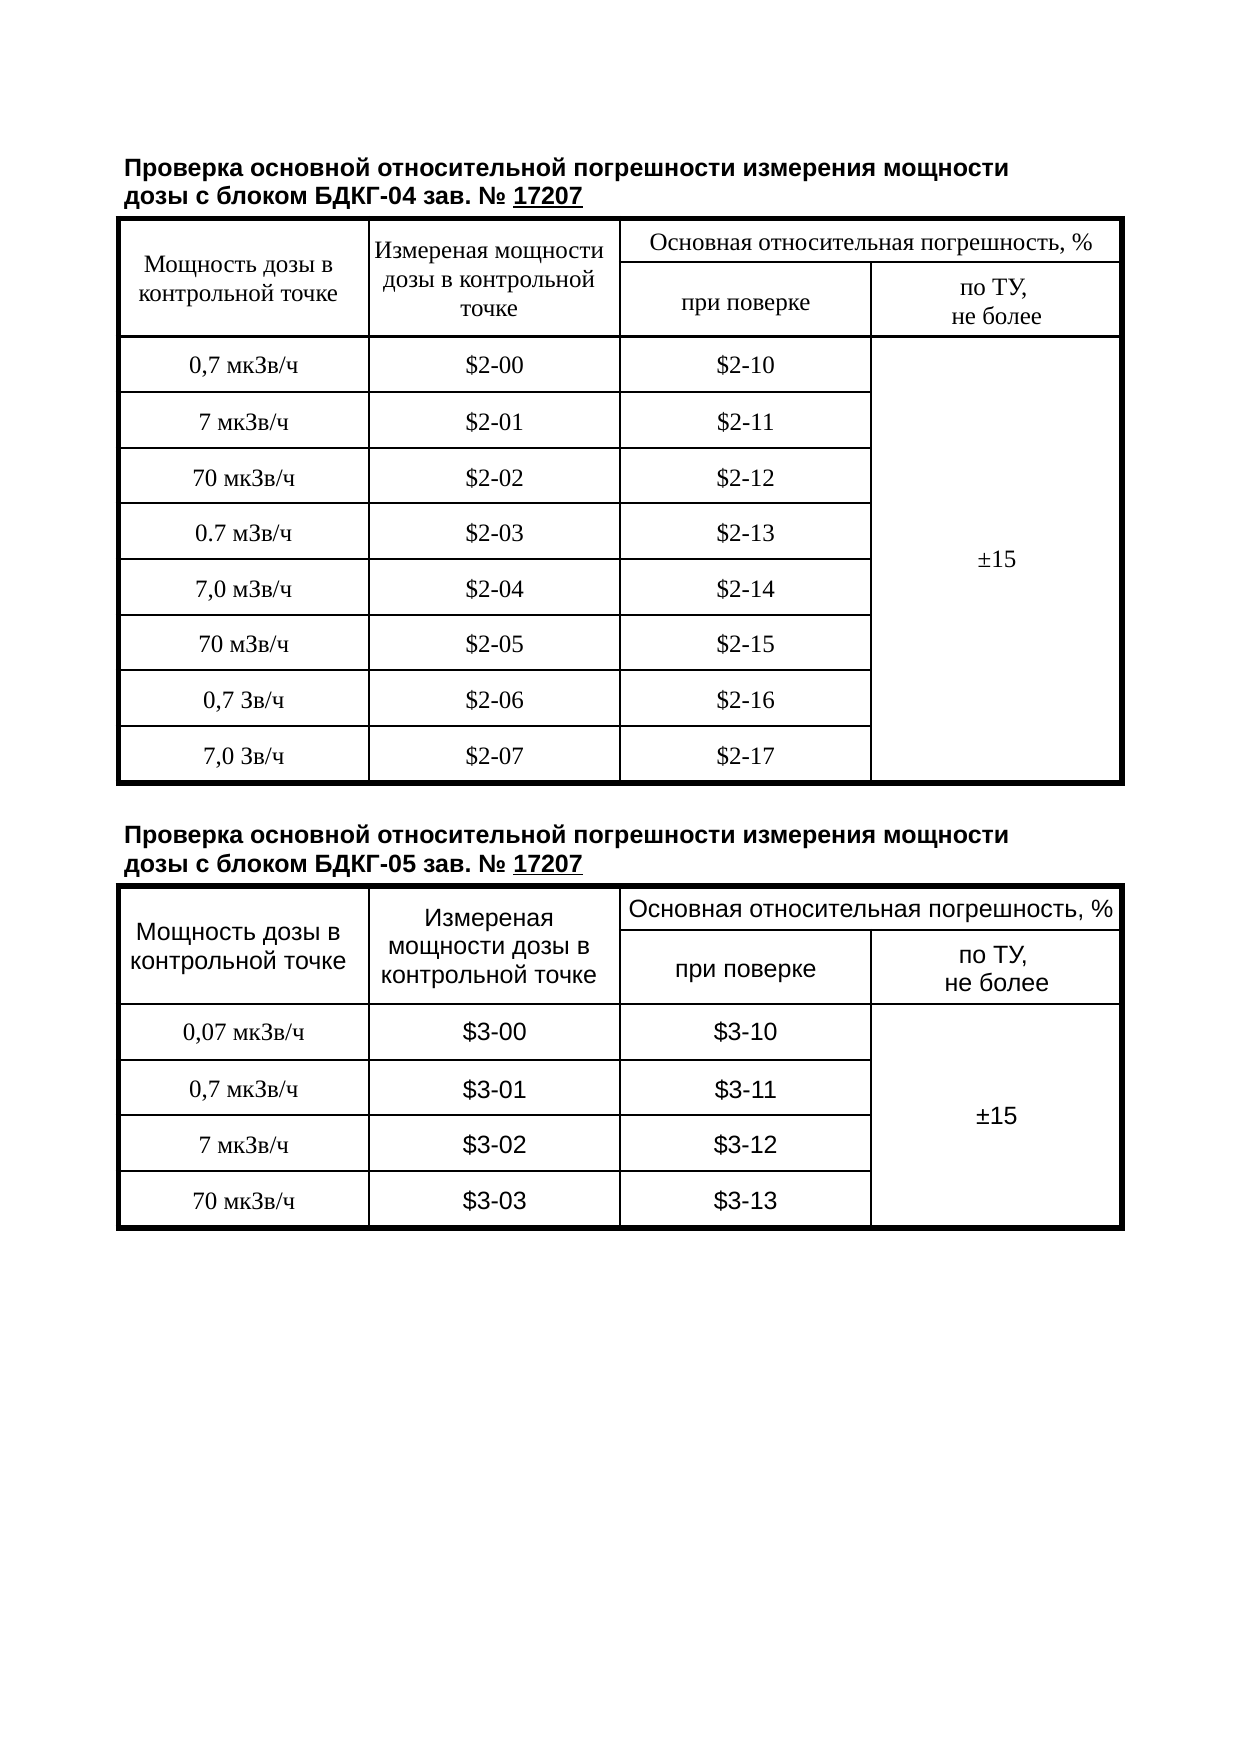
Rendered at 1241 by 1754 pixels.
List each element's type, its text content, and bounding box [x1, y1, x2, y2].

table_cell $2-01 [370, 393, 619, 447]
table_cell 70 мкЗв/ч [121, 1172, 368, 1225]
table_cell Основная относительная погрешность, % [621, 889, 1119, 929]
table_cell по ТУ, не более [872, 931, 1119, 1003]
table_cell $2-02 [370, 449, 619, 502]
table_cell 7 мкЗв/ч [121, 1116, 368, 1170]
table_cell 70 мкЗв/ч [121, 449, 368, 502]
table_cell Измереная мощности дозы в контрольной точке [370, 889, 619, 1003]
table_cell 0,7 мкЗв/ч [121, 1061, 368, 1114]
table_cell $2-15 [621, 616, 870, 669]
table_cell $2-07 [370, 727, 619, 780]
table_cell 0.7 мЗв/ч [121, 504, 368, 558]
table_cell 0,07 мкЗв/ч [121, 1005, 368, 1058]
table_cell $2-05 [370, 616, 619, 669]
table_cell $3-03 [370, 1172, 619, 1225]
table_cell $2-06 [370, 671, 619, 725]
table_header Проверка основной относительной погрешности измерения мощности дозы с блоком БДКГ-04 зав. № 17207 [118, 118, 1122, 216]
table_cell ±15 [872, 338, 1119, 780]
table_cell $3-00 [370, 1005, 619, 1058]
table_cell Мощность дозы в контрольной точке [121, 221, 368, 335]
table_cell $3-02 [370, 1116, 619, 1170]
table_cell $2-11 [621, 393, 870, 447]
table_cell $3-13 [621, 1172, 870, 1225]
table_cell $2-04 [370, 560, 619, 613]
table_cell $2-03 [370, 504, 619, 558]
table_cell $3-10 [621, 1005, 870, 1058]
table_cell Мощность дозы в контрольной точке [121, 889, 368, 1003]
table_cell 70 мЗв/ч [121, 616, 368, 669]
table_cell 7,0 мЗв/ч [121, 560, 368, 613]
table_cell 0,7 мкЗв/ч [121, 338, 368, 391]
table_cell $2-10 [621, 338, 870, 391]
table_cell 0,7 Зв/ч [121, 671, 368, 725]
table_cell 7 мкЗв/ч [121, 393, 368, 447]
table_header Проверка основной относительной погрешности измерения мощности дозы с блоком БДКГ-05 зав. № 17207 [118, 786, 1122, 883]
table_cell $3-11 [621, 1061, 870, 1114]
table_cell $2-16 [621, 671, 870, 725]
table_cell $2-12 [621, 449, 870, 502]
table_cell $2-00 [370, 338, 619, 391]
table_cell $3-01 [370, 1061, 619, 1114]
table_cell 7,0 Зв/ч [121, 727, 368, 780]
table_cell при поверке [621, 263, 870, 335]
table_cell при поверке [621, 931, 870, 1003]
table_cell Измереная мощности дозы в контрольной точке [370, 221, 619, 335]
table_cell $2-14 [621, 560, 870, 613]
table_cell $2-13 [621, 504, 870, 558]
table_cell Основная относительная погрешность, % [621, 221, 1119, 261]
table_cell ±15 [872, 1005, 1119, 1225]
table_cell $3-12 [621, 1116, 870, 1170]
table_cell $2-17 [621, 727, 870, 780]
table_cell по ТУ, не более [872, 263, 1119, 335]
